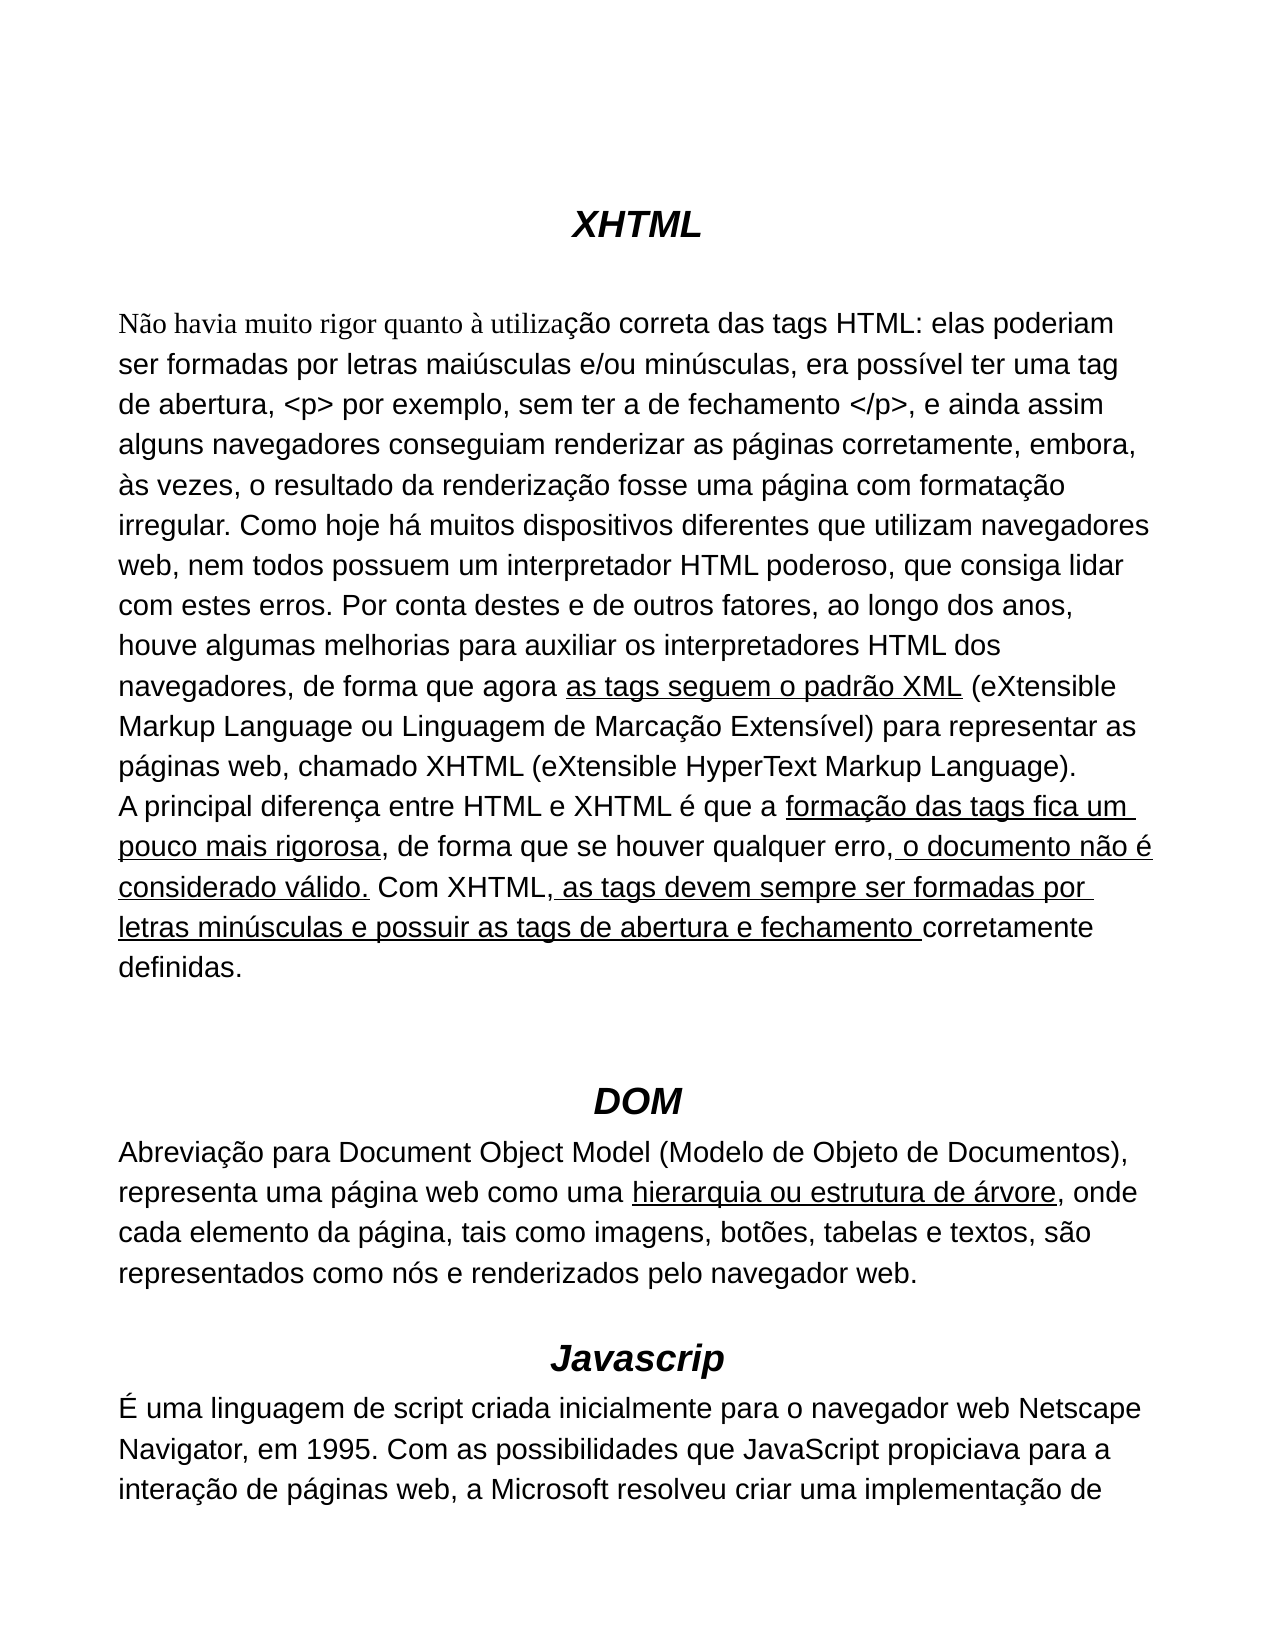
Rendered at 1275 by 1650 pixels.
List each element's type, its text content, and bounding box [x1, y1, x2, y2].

subtitle XHTML [118, 201, 1157, 245]
text Abreviação para Document Object Model (Modelo de Objeto de Documentos), representa uma página web como uma hierarquia ou estrutura de árvore, onde cada elemento da página, tais como imagens, botões, tabelas e textos, são representados como nós e renderizados pelo navegador web. [118, 1135, 1157, 1289]
text Não havia muito rigor quanto à utilização correta das tags HTML: elas poderiam ser formadas por letras maiúsculas e/ou minúsculas, era possível ter uma tag de abertura, <p> por exemplo, sem ter a de fechamento </p>, e ainda assim alguns navegadores conseguiam renderizar as páginas corretamente, embora, às vezes, o resultado da renderização fosse uma página com formatação irregular. Como hoje há muitos dispositivos diferentes que utilizam navegadores web, nem todos possuem um interpretador HTML poderoso, que consiga lidar com estes erros. Por conta destes e de outros fatores, ao longo dos anos, houve algumas melhorias para auxiliar os interpretadores HTML dos navegadores, de forma que agora as tags seguem o padrão XML (eXtensible Markup Language ou Linguagem de Marcação Extensível) para representar as páginas web, chamado XHTML (eXtensible HyperText Markup Language). A principal diferença entre HTML e XHTML é que a formação das tags fica um pouco mais rigorosa, de forma que se houver qualquer erro, o documento não é considerado válido. Com XHTML, as tags devem sempre ser formadas por letras minúsculas e possuir as tags de abertura e fechamento corretamente definidas. [118, 307, 1157, 983]
text É uma linguagem de script criada inicialmente para o navegador web Netscape Navigator, em 1995. Com as possibilidades que JavaScript propiciava para a interação de páginas web, a Microsoft resolveu criar uma implementação de [118, 1392, 1157, 1506]
subtitle Javascrip [118, 1335, 1157, 1379]
subtitle DOM [118, 1079, 1157, 1122]
